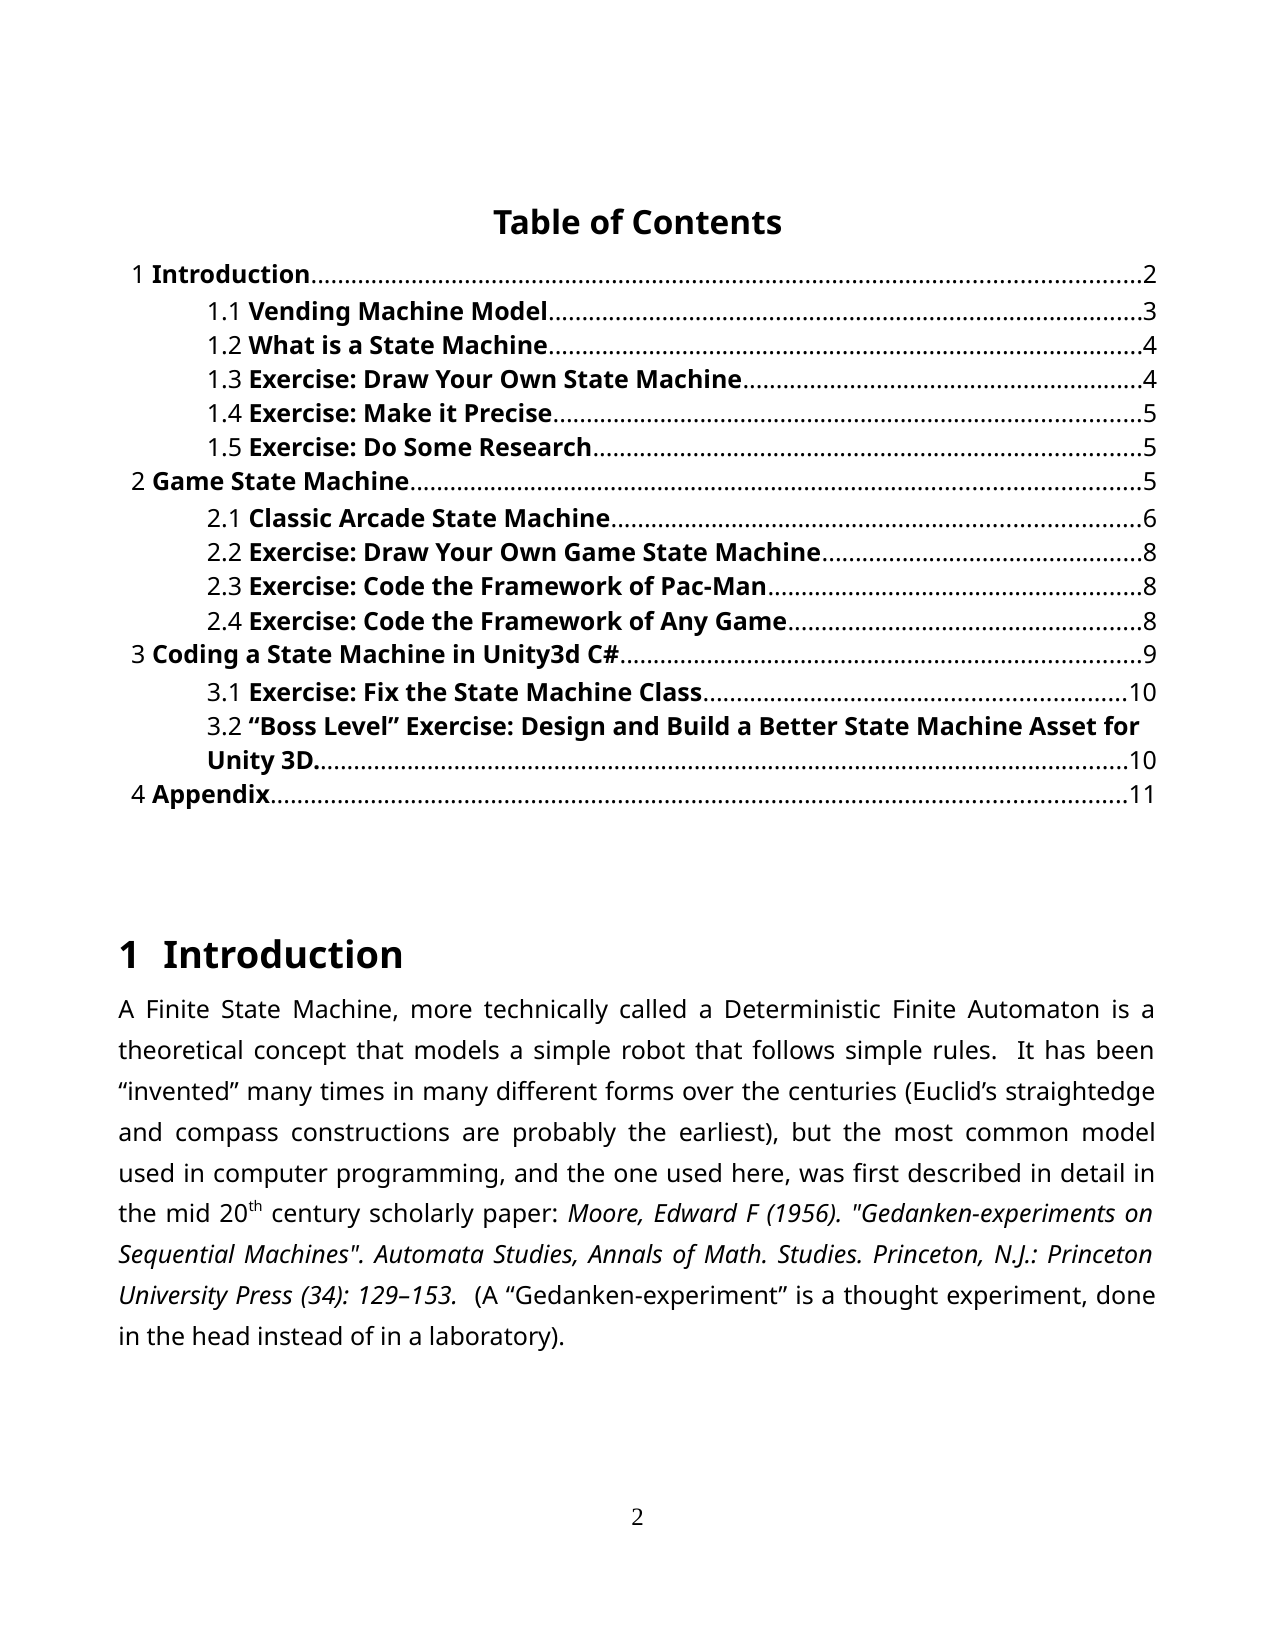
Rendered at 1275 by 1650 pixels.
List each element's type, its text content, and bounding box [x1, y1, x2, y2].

text 3.2 “Boss Level” Exercise: Design and Build a Better State Machine Asset for Unity 3D. 10 [207, 708, 1157, 776]
text 2.4 Exercise: Code the Framework of Any Game 8 [207, 603, 1157, 637]
text 1 Introduction 2 [118, 256, 1157, 291]
text 1.1 Vending Machine Model 3 [207, 293, 1157, 328]
text 2.3 Exercise: Code the Framework of Pac-Man 8 [207, 569, 1157, 603]
text 2 Game State Machine 5 [118, 464, 1157, 498]
text 1.3 Exercise: Draw Your Own State Machine 4 [207, 362, 1157, 396]
text 4 Appendix 11 [118, 776, 1157, 811]
text 2.1 Classic Arcade State Machine 6 [207, 501, 1157, 535]
text 2.2 Exercise: Draw Your Own Game State Machine 8 [207, 535, 1157, 569]
text 3.1 Exercise: Fix the State Machine Class 10 [207, 674, 1157, 708]
text 1.4 Exercise: Make it Precise 5 [207, 396, 1157, 430]
text 3 Coding a State Machine in Unity3d C# 9 [118, 637, 1157, 671]
text 1.5 Exercise: Do Some Research 5 [207, 430, 1157, 464]
text 1.2 What is a State Machine 4 [207, 328, 1157, 362]
text A Finite State Machine, more technically called a Deterministic Finite Automaton is a theoretical concept that models a simple robot that follows simple rules. It has been “invented” many times in many different forms over the centuries (Euclid’s straightedge and compass constructions are probably the earliest), but the most common model used in computer programming, and the one used here, was first described in detail in the mid 20th century scholarly paper: Moore, Edward F (1956). "Gedanken-experiments on Sequential Machines". Automata Studies, Annals of Math. Studies. Princeton, N.J.: Princeton University Press (34): 129–153. (A “Gedanken-experiment” is a thought experiment, done in the head instead of in a laboratory). [118, 992, 1157, 1353]
subtitle Table of Contents [118, 198, 1157, 244]
